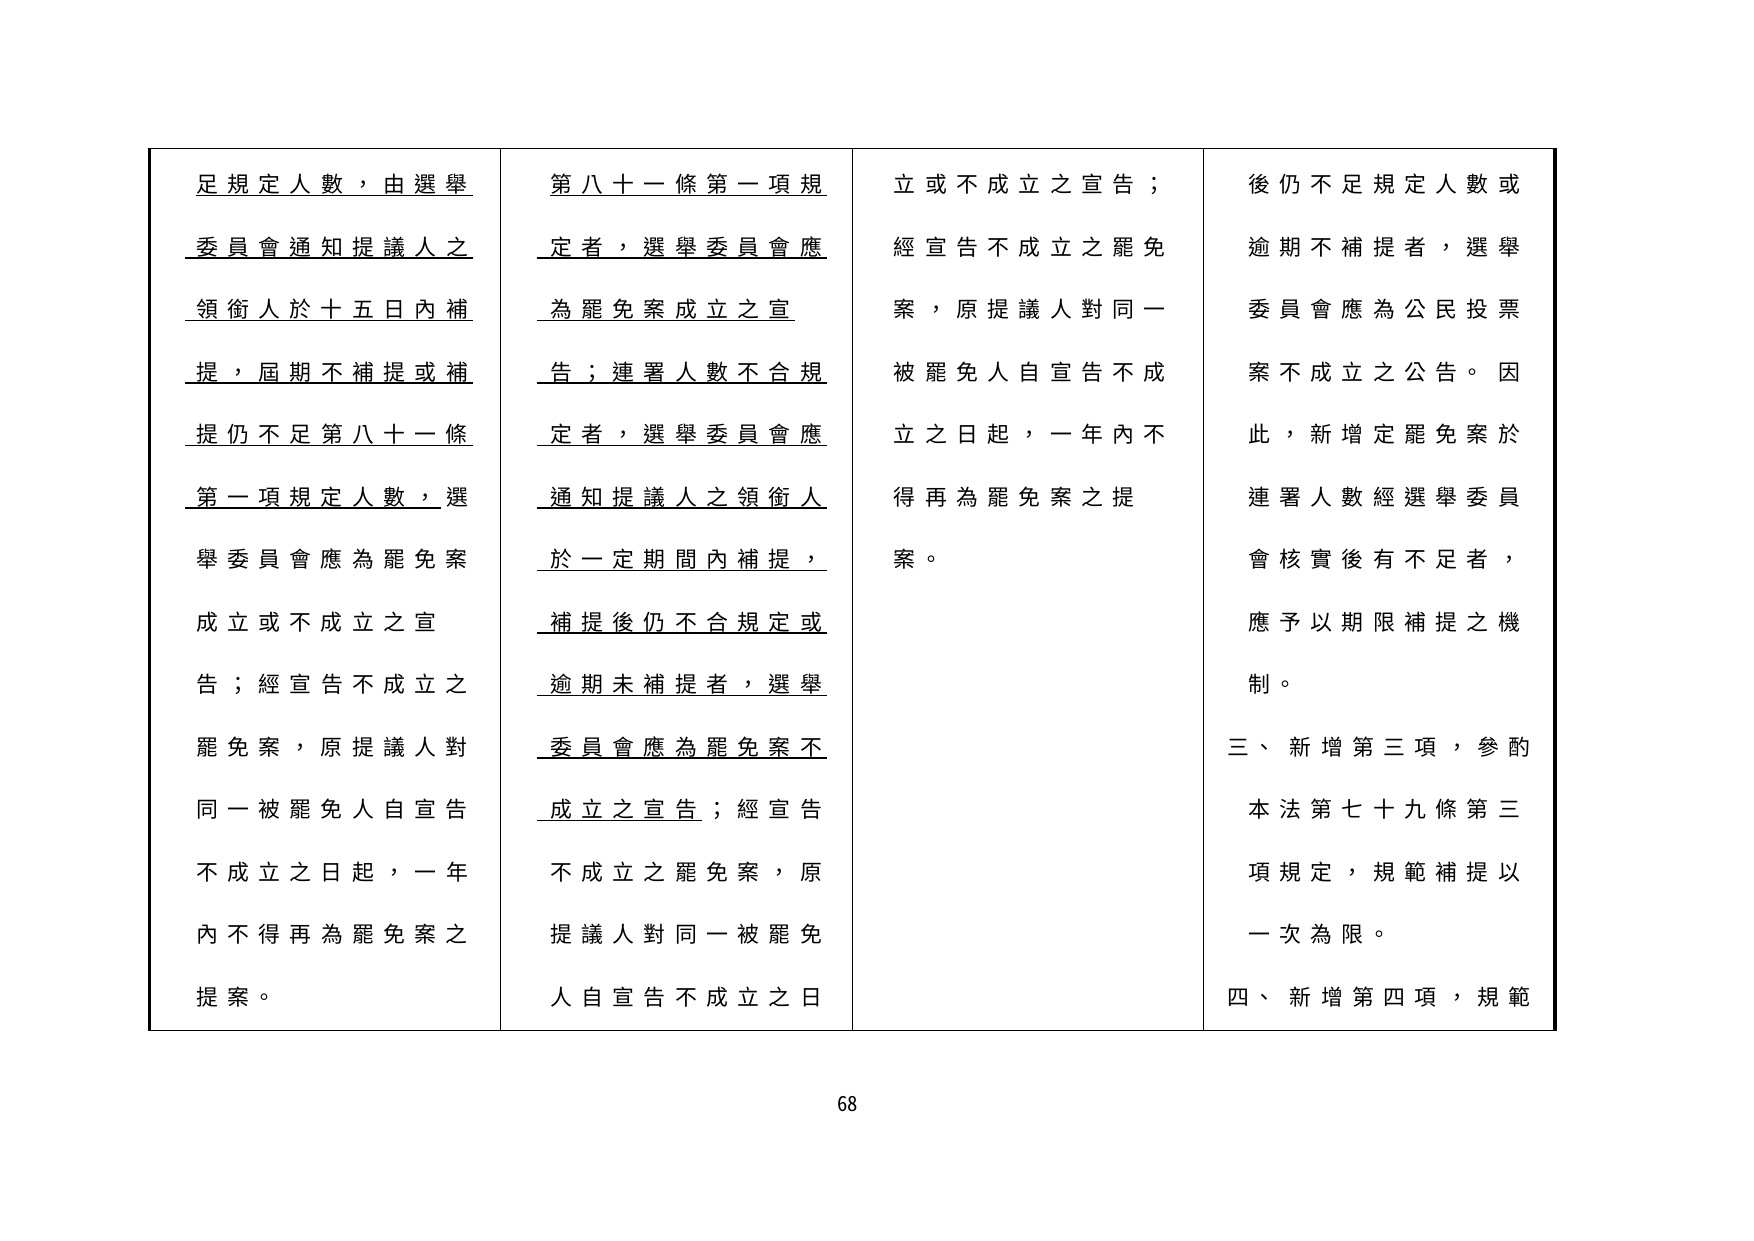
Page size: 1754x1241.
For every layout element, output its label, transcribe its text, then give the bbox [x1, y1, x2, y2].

table_cell 第八十一條第一項規定者，選舉委員會應為罷免案成立之宣告；連署人數不合規定者，選舉委員會應通知提議人之領銜人於一定期間內補提，補提後仍不合規定或逾期未補提者，選舉委員會應為罷免案不成立之宣告；經宣告不成立之罷免案，原提議人對同一被罷免人自宣告不成立之日 [501, 149, 852, 1030]
table_cell 立或不成立之宣告；經宣告不成立之罷免案，原提議人對同一被罷免人自宣告不成立之日起，一年內不得再為罷免案之提案。 [853, 149, 1203, 1030]
table_cell 後仍不足規定人數或逾期不補提者，選舉委員會應為公民投票案不成立之公告。因此，新增定罷免案於連署人數經選舉委員會核實後有不足者，應予以期限補提之機制。 三、新增第三項，參酌本法第七十九條第三項規定，規範補提以一次為限。 四、新增第四項，規範 [1204, 149, 1553, 1030]
table_cell 足規定人數，由選舉委員會通知提議人之領銜人於十五日內補提，屆期不補提或補提仍不足第八十一條第一項規定人數，選舉委員會應為罷免案成立或不成立之宣告；經宣告不成立之罷免案，原提議人對同一被罷免人自宣告不成立之日起，一年內不得再為罷免案之提案。 [151, 149, 500, 1030]
